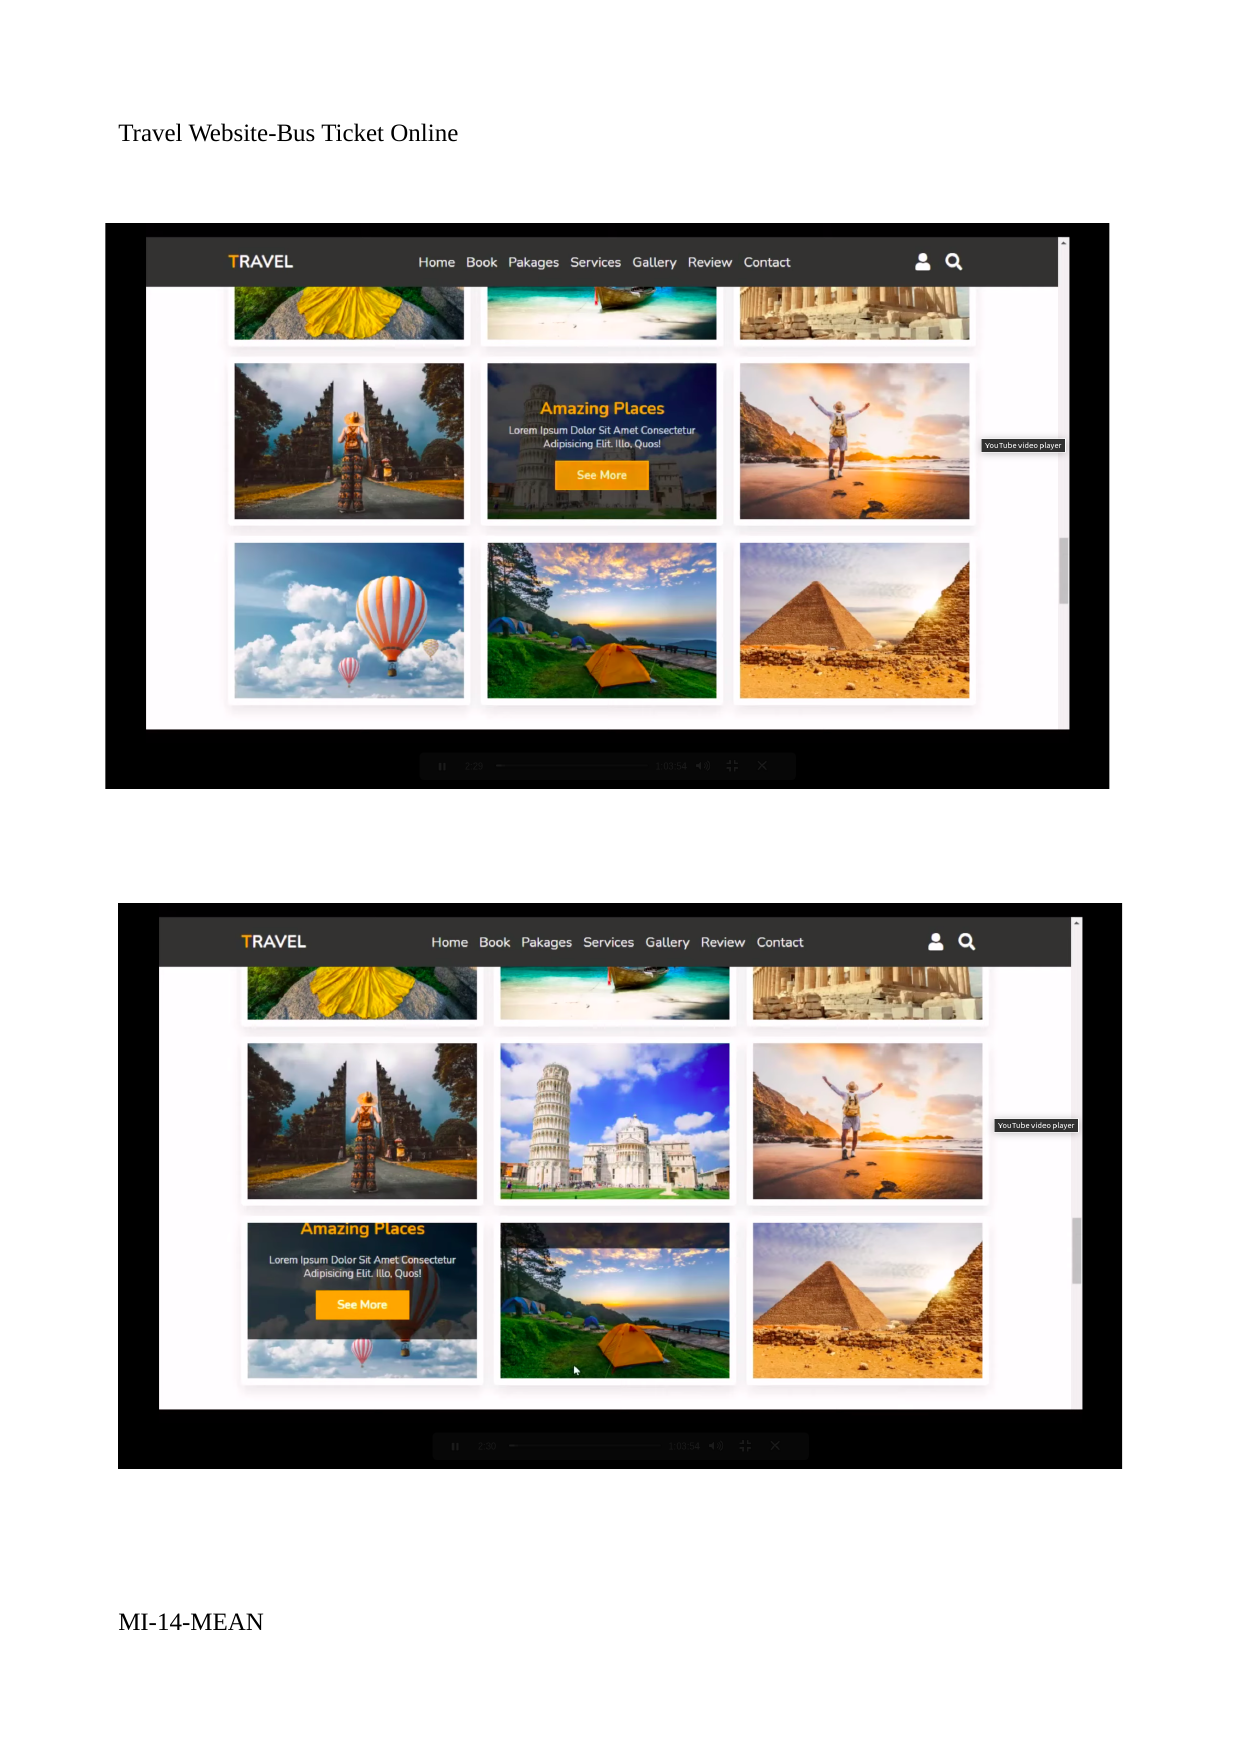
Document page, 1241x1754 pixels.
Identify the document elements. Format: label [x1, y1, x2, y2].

picture [118, 903, 1123, 1469]
picture [105, 223, 1110, 789]
